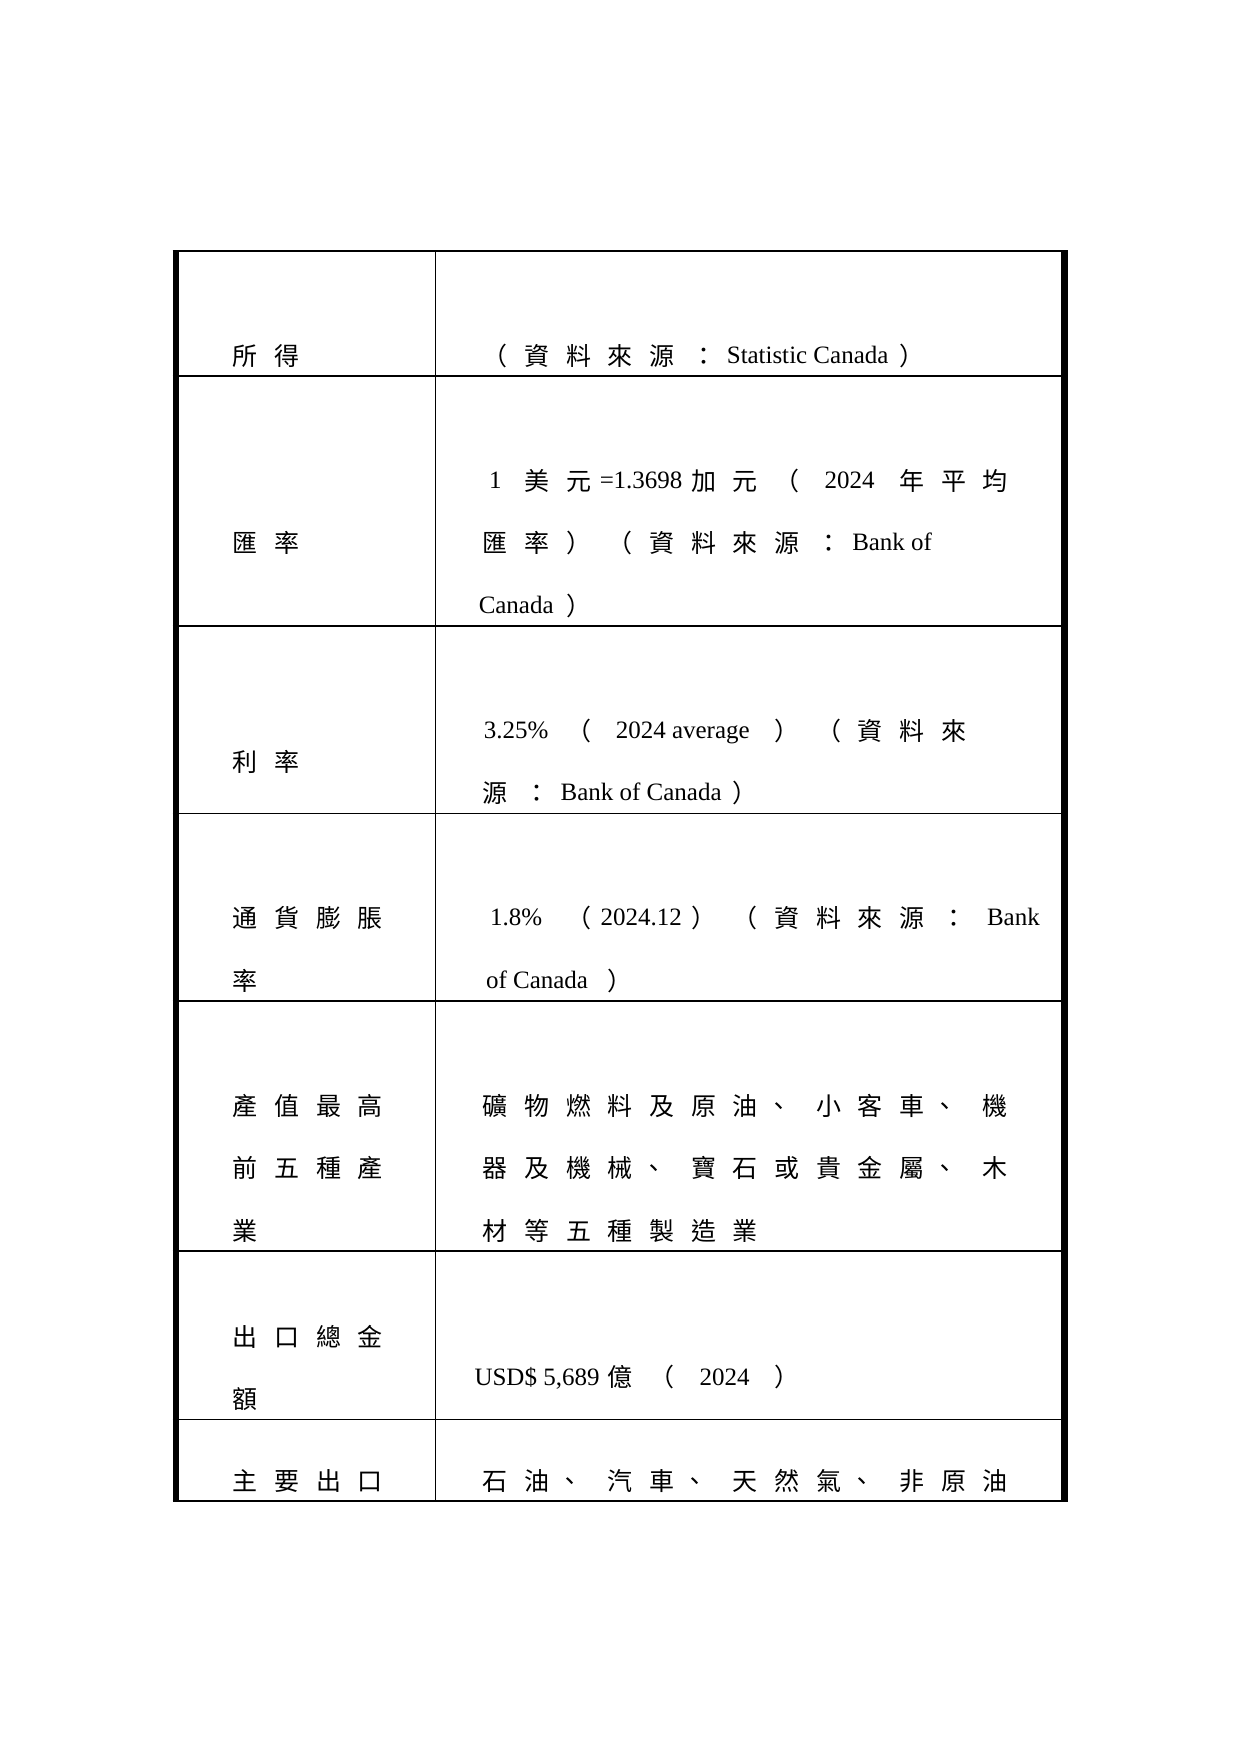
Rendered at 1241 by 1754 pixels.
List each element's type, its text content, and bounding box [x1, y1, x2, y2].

table_cell 1.8%（2024.12）（資料來源：Bank of Canada） [436, 814, 1061, 1000]
table_cell 3.25%（2024 average）（資料來源：Bank of Canada） [436, 627, 1061, 813]
table_cell 所得 [179, 252, 435, 375]
table_cell 利率 [179, 627, 435, 813]
table_cell 礦物燃料及原油、小客車、機器及機械、寶石或貴金屬、木材等五種製造業 [436, 1002, 1061, 1250]
table_cell 通貨膨脹率 [179, 814, 435, 1000]
table_cell （資料來源：Statistic Canada） [436, 252, 1061, 375]
table_cell USD$ 5,689億（2024） [436, 1252, 1061, 1418]
table_cell 石油、汽車、天然氣、非原油 [436, 1420, 1061, 1500]
table_cell 匯率 [179, 377, 435, 625]
table_cell 出口總金額 [179, 1252, 435, 1418]
table_cell 1美元=1.3698加元（2024年平均匯率）（資料來源：Bank of Canada） [436, 377, 1061, 625]
table_cell 主要出口 [179, 1420, 435, 1500]
table_cell 產值最高前五種產業 [179, 1002, 435, 1250]
